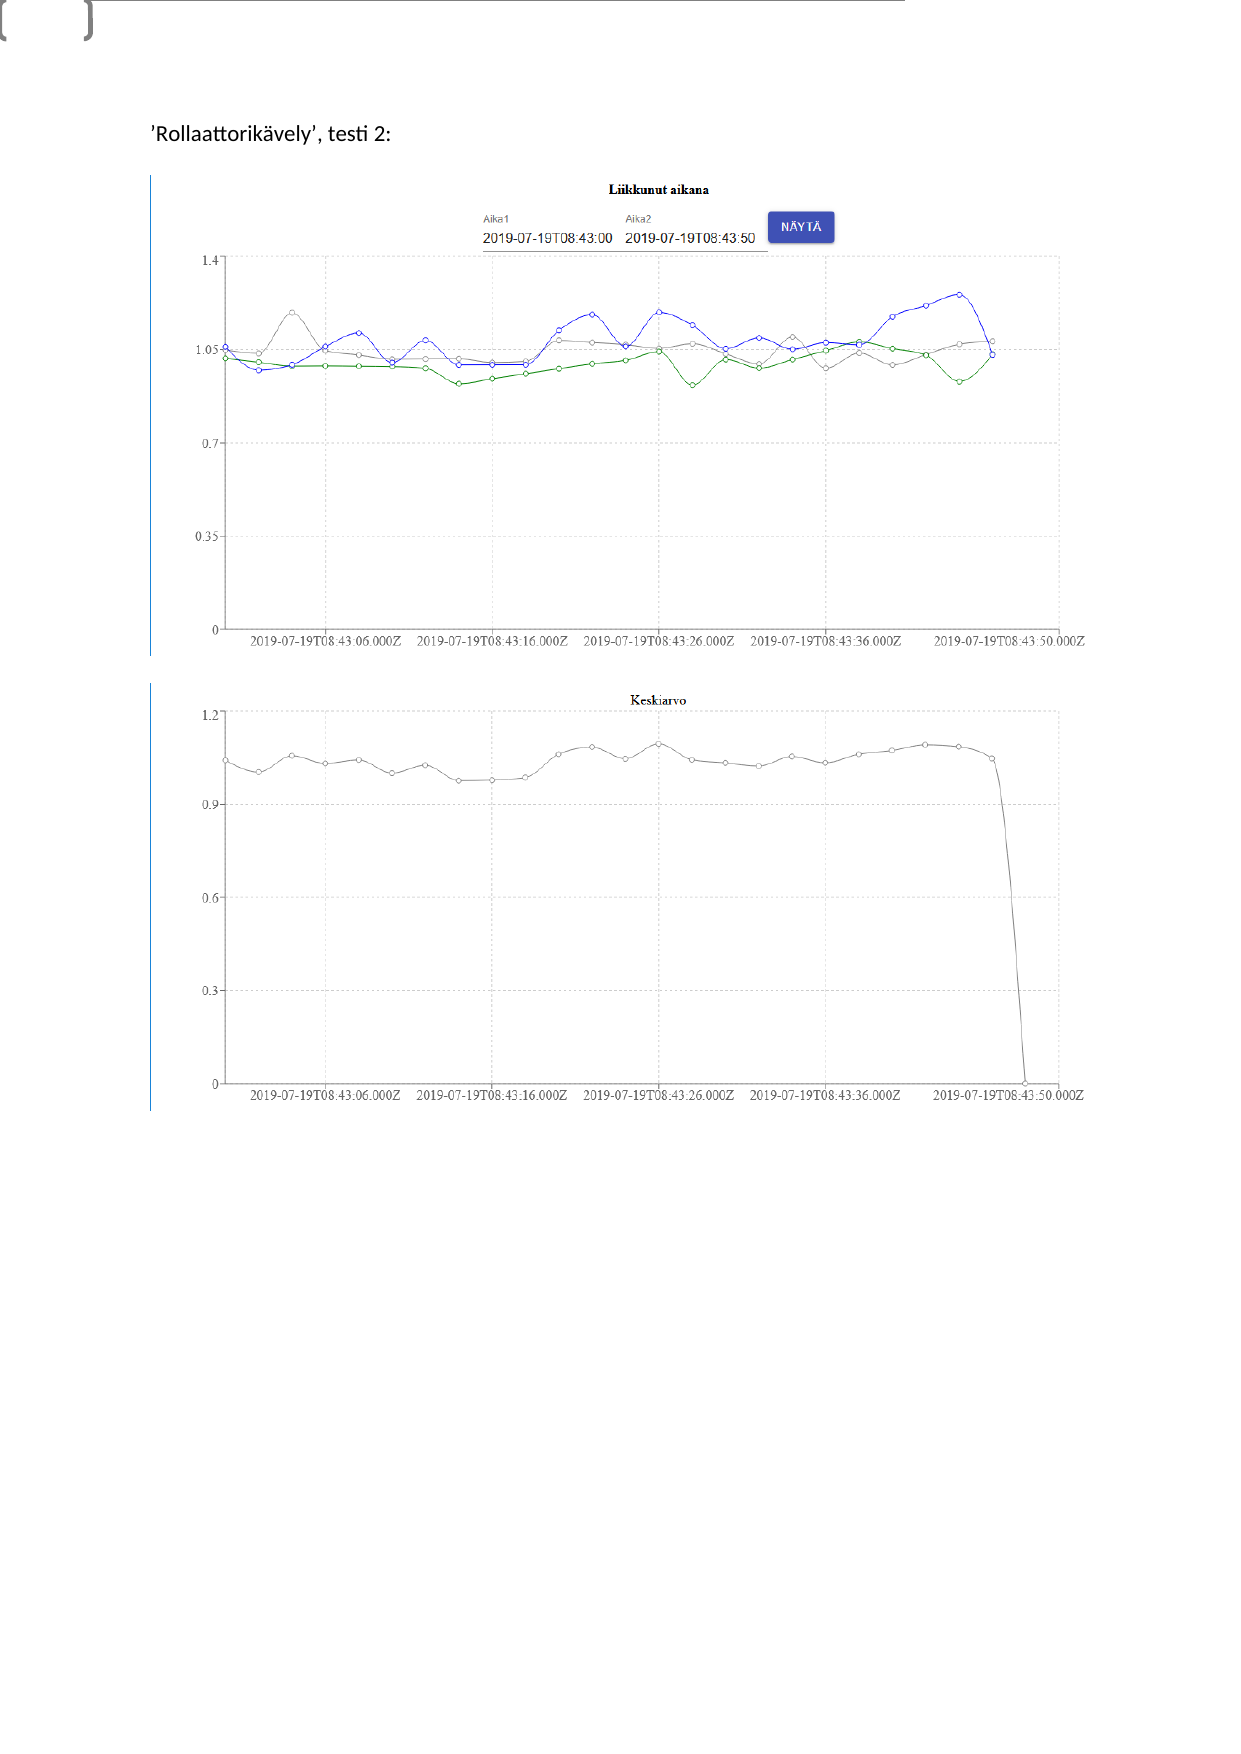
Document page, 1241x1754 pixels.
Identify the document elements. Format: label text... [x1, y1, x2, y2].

text ’Rollaattorikävely’, testi 2: [150, 119, 1090, 147]
